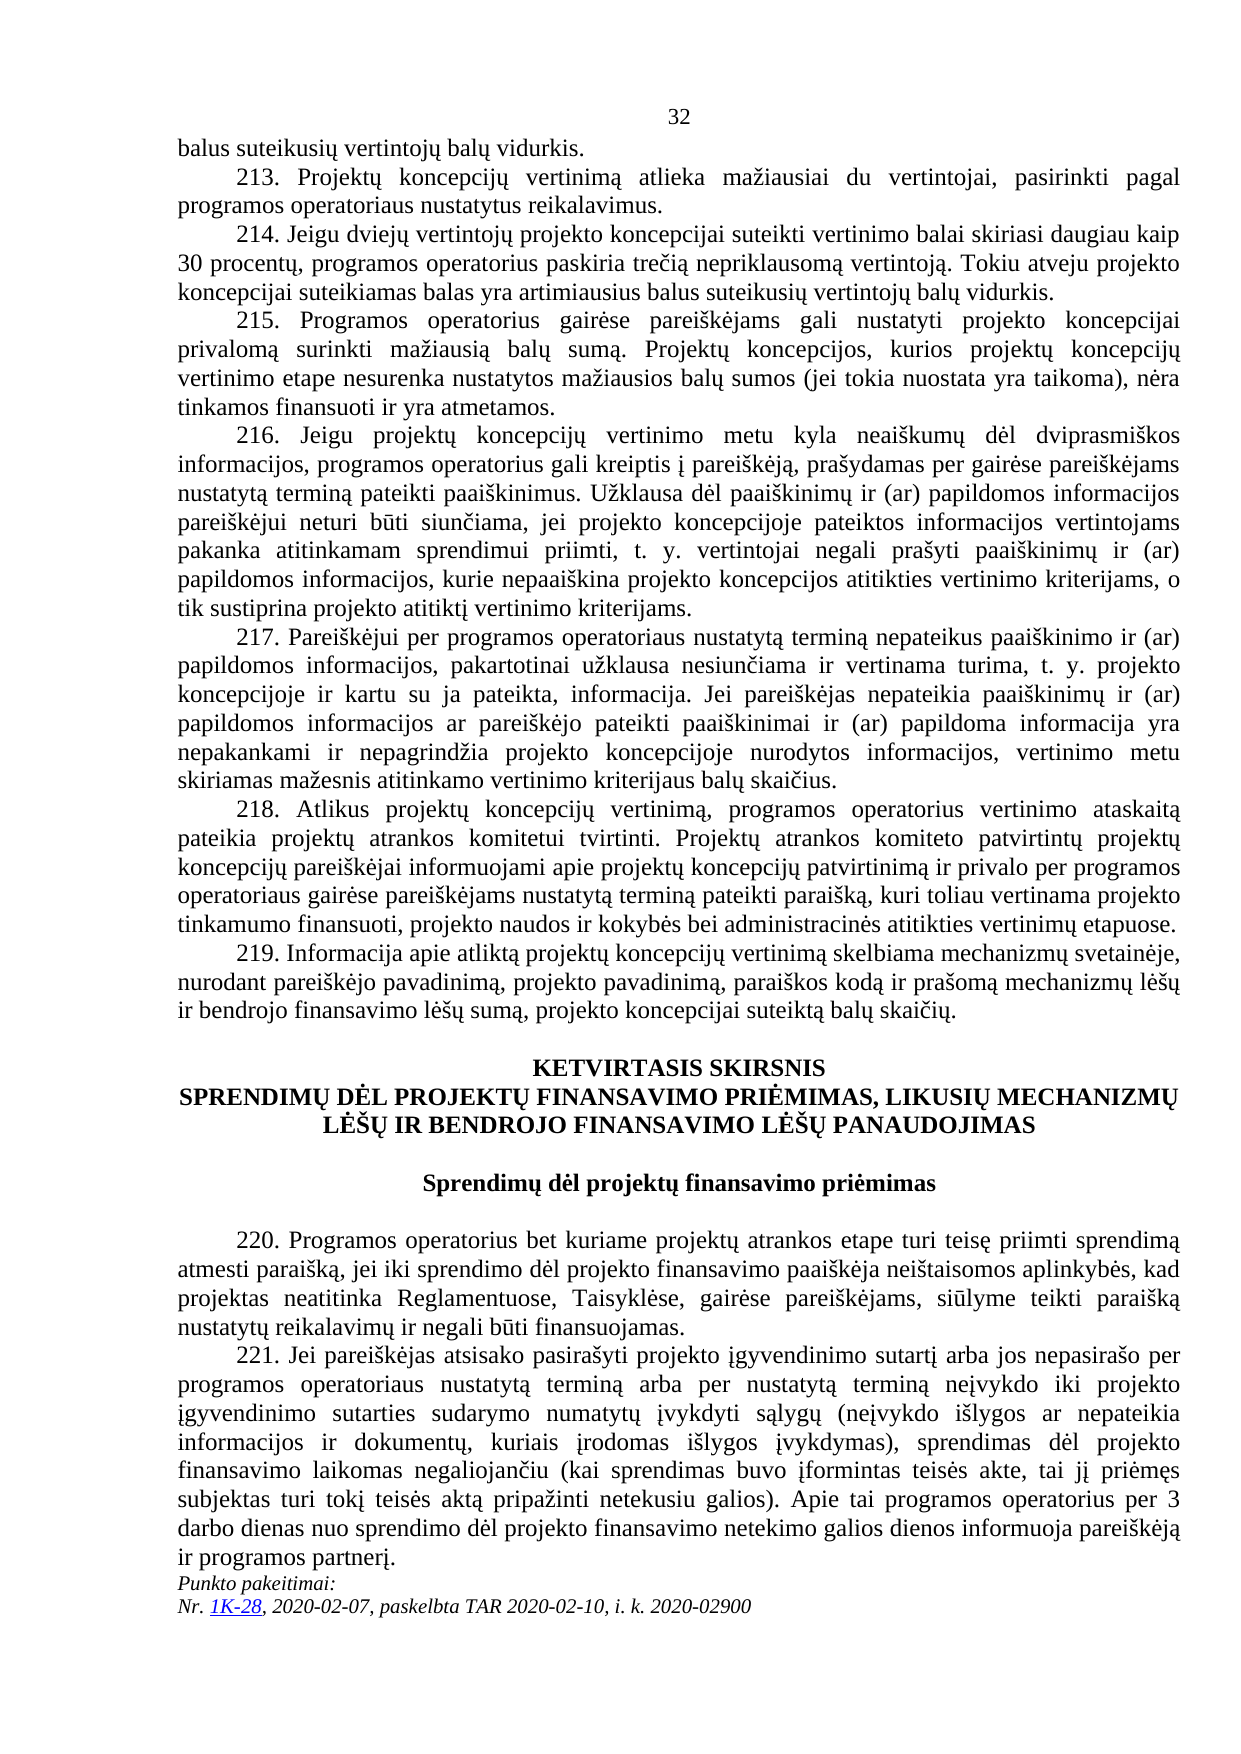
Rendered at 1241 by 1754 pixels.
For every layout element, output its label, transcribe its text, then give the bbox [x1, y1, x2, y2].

text KETVIRTASIS SKIRSNIS [177, 1053, 1181, 1082]
text 216. Jeigu projektų koncepcijų vertinimo metu kyla neaiškumų dėl dviprasmiškos informacijos, programos operatorius gali kreiptis į pareiškėją, prašydamas per gairėse pareiškėjams nustatytą terminą pateikti paaiškinimus. Užklausa dėl paaiškinimų ir (ar) papildomos informacijos pareiškėjui neturi būti siunčiama, jei projekto koncepcijoje pateiktos informacijos vertintojams pakanka atitinkamam sprendimui priimti, t. y. vertintojai negali prašyti paaiškinimų ir (ar) papildomos informacijos, kurie nepaaiškina projekto koncepcijos atitikties vertinimo kriterijams, o tik sustiprina projekto atitiktį vertinimo kriterijams. [177, 420, 1181, 622]
text balus suteikusių vertintojų balų vidurkis. [177, 133, 1181, 162]
text 221. Jei pareiškėjas atsisako pasirašyti projekto įgyvendinimo sutartį arba jos nepasirašo per programos operatoriaus nustatytą terminą arba per nustatytą terminą neįvykdo iki projekto įgyvendinimo sutarties sudarymo numatytų įvykdyti sąlygų (neįvykdo išlygos ar nepateikia informacijos ir dokumentų, kuriais įrodomas išlygos įvykdymas), sprendimas dėl projekto finansavimo laikomas negaliojančiu (kai sprendimas buvo įformintas teisės akte, tai jį priėmęs subjektas turi tokį teisės aktą pripažinti netekusiu galios). Apie tai programos operatorius per 3 darbo dienas nuo sprendimo dėl projekto finansavimo netekimo galios dienos informuoja pareiškėją ir programos partnerį. [177, 1340, 1181, 1570]
text Punkto pakeitimai: [177, 1570, 1181, 1594]
text Sprendimų dėl projektų finansavimo priėmimas [177, 1168, 1181, 1197]
text 215. Programos operatorius gairėse pareiškėjams gali nustatyti projekto koncepcijai privalomą surinkti mažiausią balų sumą. Projektų koncepcijos, kurios projektų koncepcijų vertinimo etape nesurenka nustatytos mažiausios balų sumos (jei tokia nuostata yra taikoma), nėra tinkamos finansuoti ir yra atmetamos. [177, 305, 1181, 420]
text 220. Programos operatorius bet kuriame projektų atrankos etape turi teisę priimti sprendimą atmesti paraišką, jei iki sprendimo dėl projekto finansavimo paaiškėja neištaisomos aplinkybės, kad projektas neatitinka Reglamentuose, Taisyklėse, gairėse pareiškėjams, siūlyme teikti paraišką nustatytų reikalavimų ir negali būti finansuojamas. [177, 1225, 1181, 1340]
text SPRENDIMŲ DĖL PROJEKTŲ FINANSAVIMO PRIĖMIMAS, LIKUSIŲ MECHANIZMŲ LĖŠŲ IR BENDROJO FINANSAVIMO LĖŠŲ PANAUDOJIMAS [177, 1082, 1181, 1139]
text 219. Informacija apie atliktą projektų koncepcijų vertinimą skelbiama mechanizmų svetainėje, nurodant pareiškėjo pavadinimą, projekto pavadinimą, paraiškos kodą ir prašomą mechanizmų lėšų ir bendrojo finansavimo lėšų sumą, projekto koncepcijai suteiktą balų skaičių. [177, 938, 1181, 1024]
text Nr. 1K-28, 2020-02-07, paskelbta TAR 2020-02-10, i. k. 2020-02900 [177, 1594, 1181, 1618]
text 214. Jeigu dviejų vertintojų projekto koncepcijai suteikti vertinimo balai skiriasi daugiau kaip 30 procentų, programos operatorius paskiria trečią nepriklausomą vertintoją. Tokiu atveju projekto koncepcijai suteikiamas balas yra artimiausius balus suteikusių vertintojų balų vidurkis. [177, 219, 1181, 305]
text 217. Pareiškėjui per programos operatoriaus nustatytą terminą nepateikus paaiškinimo ir (ar) papildomos informacijos, pakartotinai užklausa nesiunčiama ir vertinama turima, t. y. projekto koncepcijoje ir kartu su ja pateikta, informacija. Jei pareiškėjas nepateikia paaiškinimų ir (ar) papildomos informacijos ar pareiškėjo pateikti paaiškinimai ir (ar) papildoma informacija yra nepakankami ir nepagrindžia projekto koncepcijoje nurodytos informacijos, vertinimo metu skiriamas mažesnis atitinkamo vertinimo kriterijaus balų skaičius. [177, 622, 1181, 794]
text 213. Projektų koncepcijų vertinimą atlieka mažiausiai du vertintojai, pasirinkti pagal programos operatoriaus nustatytus reikalavimus. [177, 162, 1181, 219]
text 218. Atlikus projektų koncepcijų vertinimą, programos operatorius vertinimo ataskaitą pateikia projektų atrankos komitetui tvirtinti. Projektų atrankos komiteto patvirtintų projektų koncepcijų pareiškėjai informuojami apie projektų koncepcijų patvirtinimą ir privalo per programos operatoriaus gairėse pareiškėjams nustatytą terminą pateikti paraišką, kuri toliau vertinama projekto tinkamumo finansuoti, projekto naudos ir kokybės bei administracinės atitikties vertinimų etapuose. [177, 794, 1181, 938]
